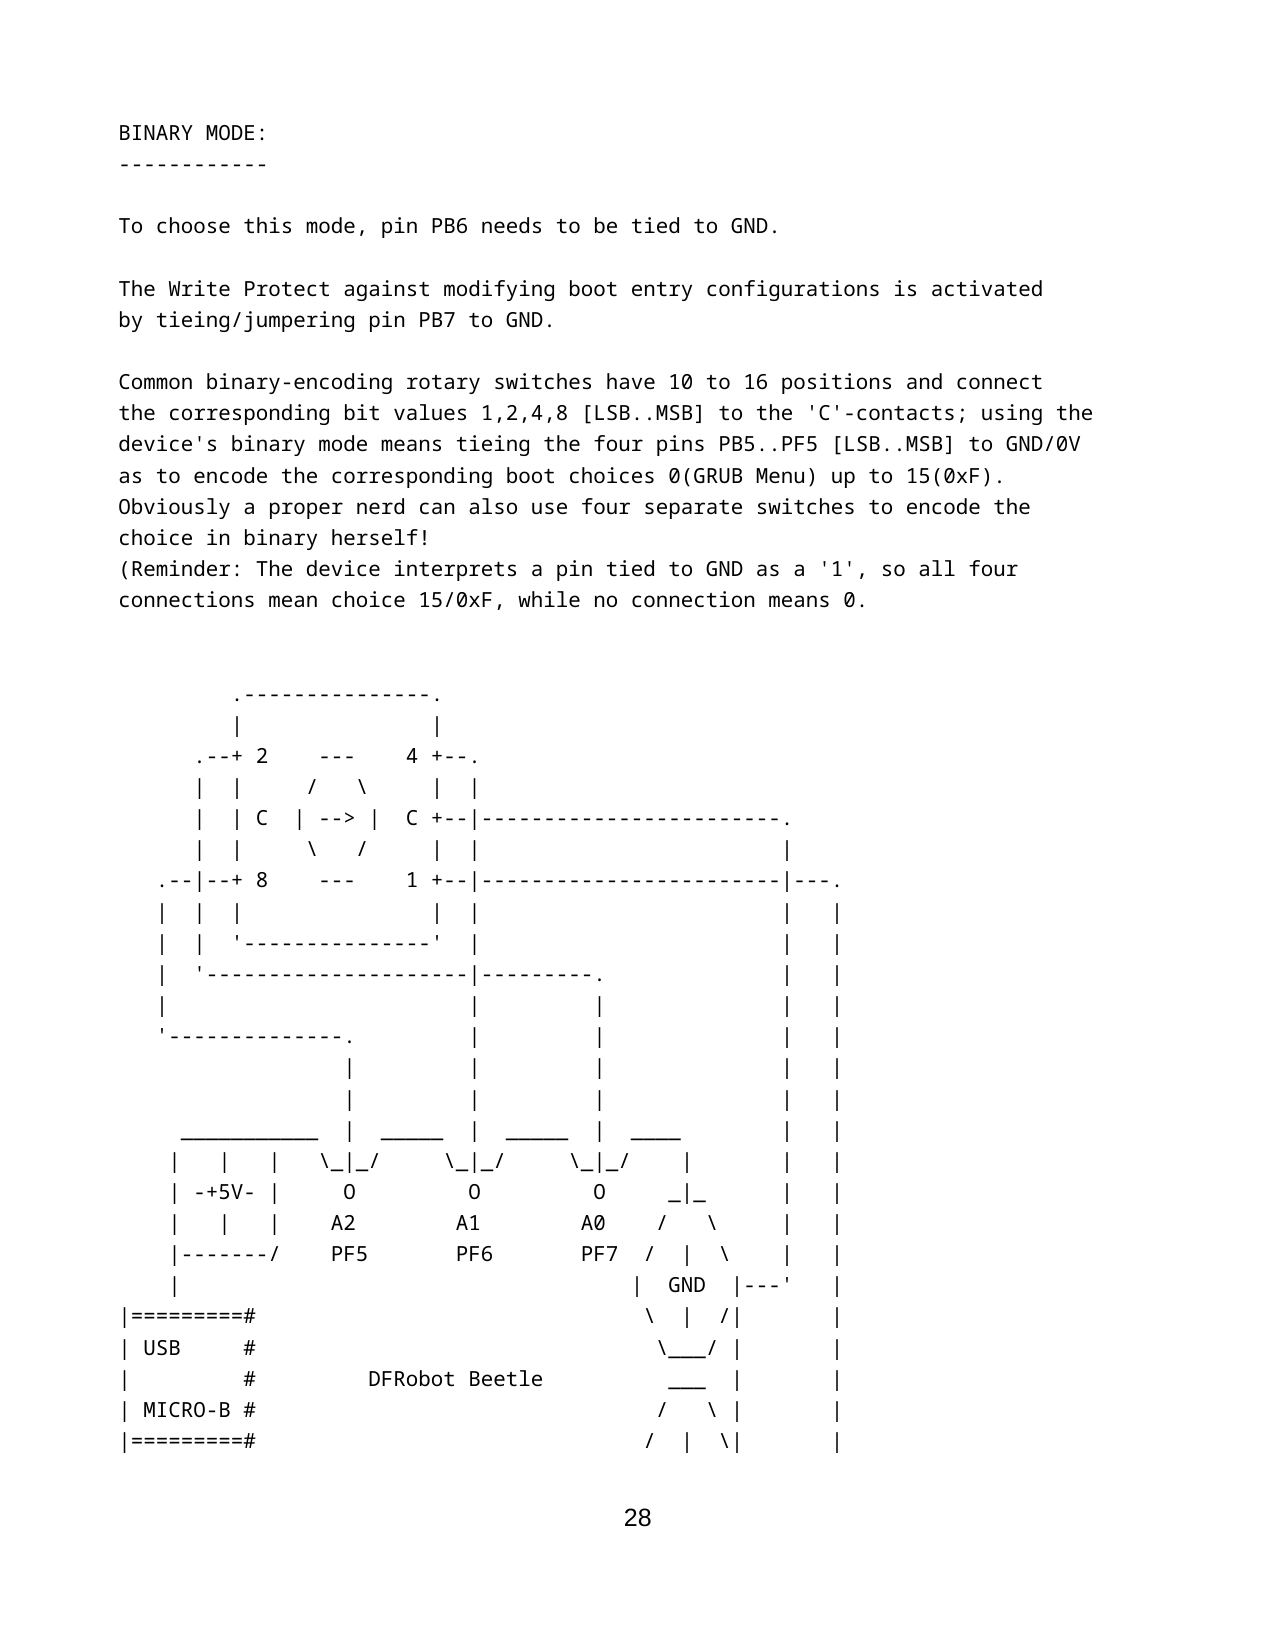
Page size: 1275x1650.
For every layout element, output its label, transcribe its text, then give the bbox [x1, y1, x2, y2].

text | | C | --> | C +--|------------------------. [118, 803, 1157, 832]
text .---------------. [118, 679, 1157, 707]
text | | \ / | | | [118, 834, 1157, 863]
text | | [118, 710, 1157, 738]
text | # DFRobot Beetle ___ | | [118, 1364, 1157, 1392]
text The Write Protect against modifying boot entry configurations is activated [118, 274, 1157, 302]
text choice in binary herself! [118, 523, 1157, 551]
text | | | | | [118, 1052, 1157, 1081]
text To choose this mode, pin PB6 needs to be tied to GND. [118, 212, 1157, 240]
text ___________ | _____ | _____ | ____ | | [118, 1115, 1157, 1143]
text | | '---------------' | | | [118, 928, 1157, 956]
text | '---------------------|---------. | | [118, 959, 1157, 987]
text connections mean choice 15/0xF, while no connection means 0. [118, 585, 1157, 614]
text .--|--+ 8 --- 1 +--|------------------------|---. [118, 866, 1157, 894]
text the corresponding bit values 1,2,4,8 [LSB..MSB] to the 'C'-contacts; using the [118, 398, 1157, 427]
text | | | | | [118, 990, 1157, 1019]
text |=========# / | \| | [118, 1426, 1157, 1455]
text .--+ 2 --- 4 +--. [118, 741, 1157, 769]
text (Reminder: The device interprets a pin tied to GND as a '1', so all four [118, 554, 1157, 583]
text Obviously a proper nerd can also use four separate switches to encode the [118, 492, 1157, 520]
text device's binary mode means tieing the four pins PB5..PF5 [LSB..MSB] to GND/0V [118, 429, 1157, 458]
text | | | | | [118, 1084, 1157, 1112]
text BINARY MODE: [118, 118, 1157, 147]
text Common binary-encoding rotary switches have 10 to 16 positions and connect [118, 367, 1157, 396]
text | USB # \___/ | | [118, 1333, 1157, 1361]
text ------------ [118, 149, 1157, 178]
text by tieing/jumpering pin PB7 to GND. [118, 305, 1157, 333]
text | | | \_|_/ \_|_/ \_|_/ | | | [118, 1146, 1157, 1174]
text | | | A2 A1 A0 / \ | | [118, 1208, 1157, 1237]
text | -+5V- | O O O _|_ | | [118, 1177, 1157, 1206]
text |-------/ PF5 PF6 PF7 / | \ | | [118, 1239, 1157, 1268]
text as to encode the corresponding boot choices 0(GRUB Menu) up to 15(0xF). [118, 461, 1157, 489]
text | | / \ | | [118, 772, 1157, 801]
text '--------------. | | | | [118, 1021, 1157, 1050]
text | | | | | | | [118, 897, 1157, 925]
text |=========# \ | /| | [118, 1302, 1157, 1330]
text | | GND |---' | [118, 1271, 1157, 1299]
text | MICRO-B # / \ | | [118, 1395, 1157, 1423]
